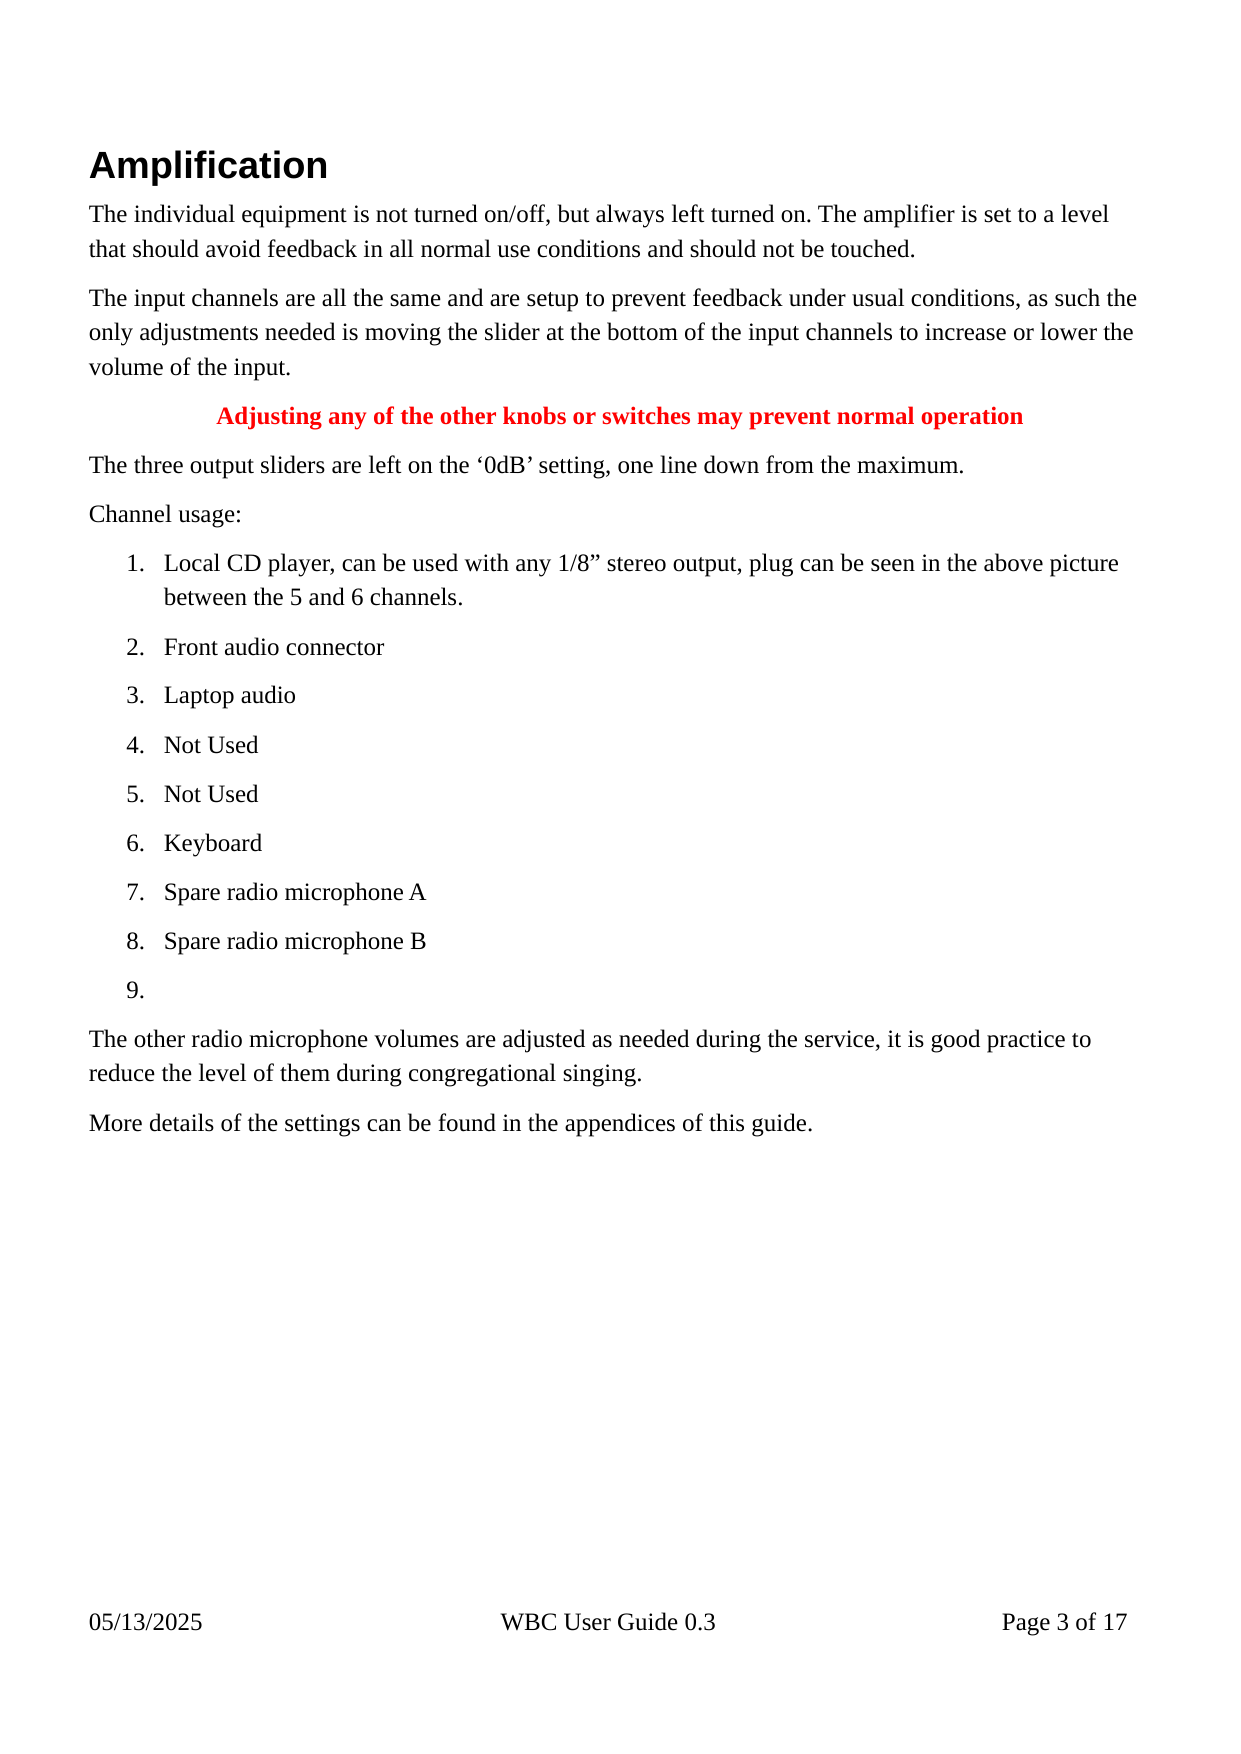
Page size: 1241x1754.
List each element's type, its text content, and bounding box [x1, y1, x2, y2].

subtitle Amplification [88, 143, 1152, 187]
text The three output sliders are left on the ‘0dB’ setting, one line down from the maximum. [88, 450, 1152, 479]
list Spare radio microphone A [126, 877, 1152, 906]
list Spare radio microphone B [126, 926, 1152, 955]
list Not Used [126, 730, 1152, 758]
list Laptop audio [126, 681, 1152, 709]
text More details of the settings can be found in the appendices of this guide. [88, 1108, 1152, 1136]
text The other radio microphone volumes are adjusted as needed during the service, it is good practice to reduce the level of them during congregational singing. [88, 1024, 1152, 1087]
text Adjusting any of the other knobs or switches may prevent normal operation [88, 401, 1152, 429]
text The input channels are all the same and are setup to prevent feedback under usual conditions, as such the only adjustments needed is moving the slider at the bottom of the input channels to increase or lower the volume of the input. [88, 283, 1152, 381]
text The individual equipment is not turned on/off, but always left turned on. The amplifier is set to a level that should avoid feedback in all normal use conditions and should not be touched. [88, 199, 1152, 262]
list Front audio connector [126, 632, 1152, 660]
list Local CD player, can be used with any 1/8” stereo output, plug can be seen in the above picture between the 5 and 6 channels. [126, 548, 1152, 611]
list Keyboard [126, 828, 1152, 857]
text Channel usage: [88, 499, 1152, 528]
list Not Used [126, 779, 1152, 807]
